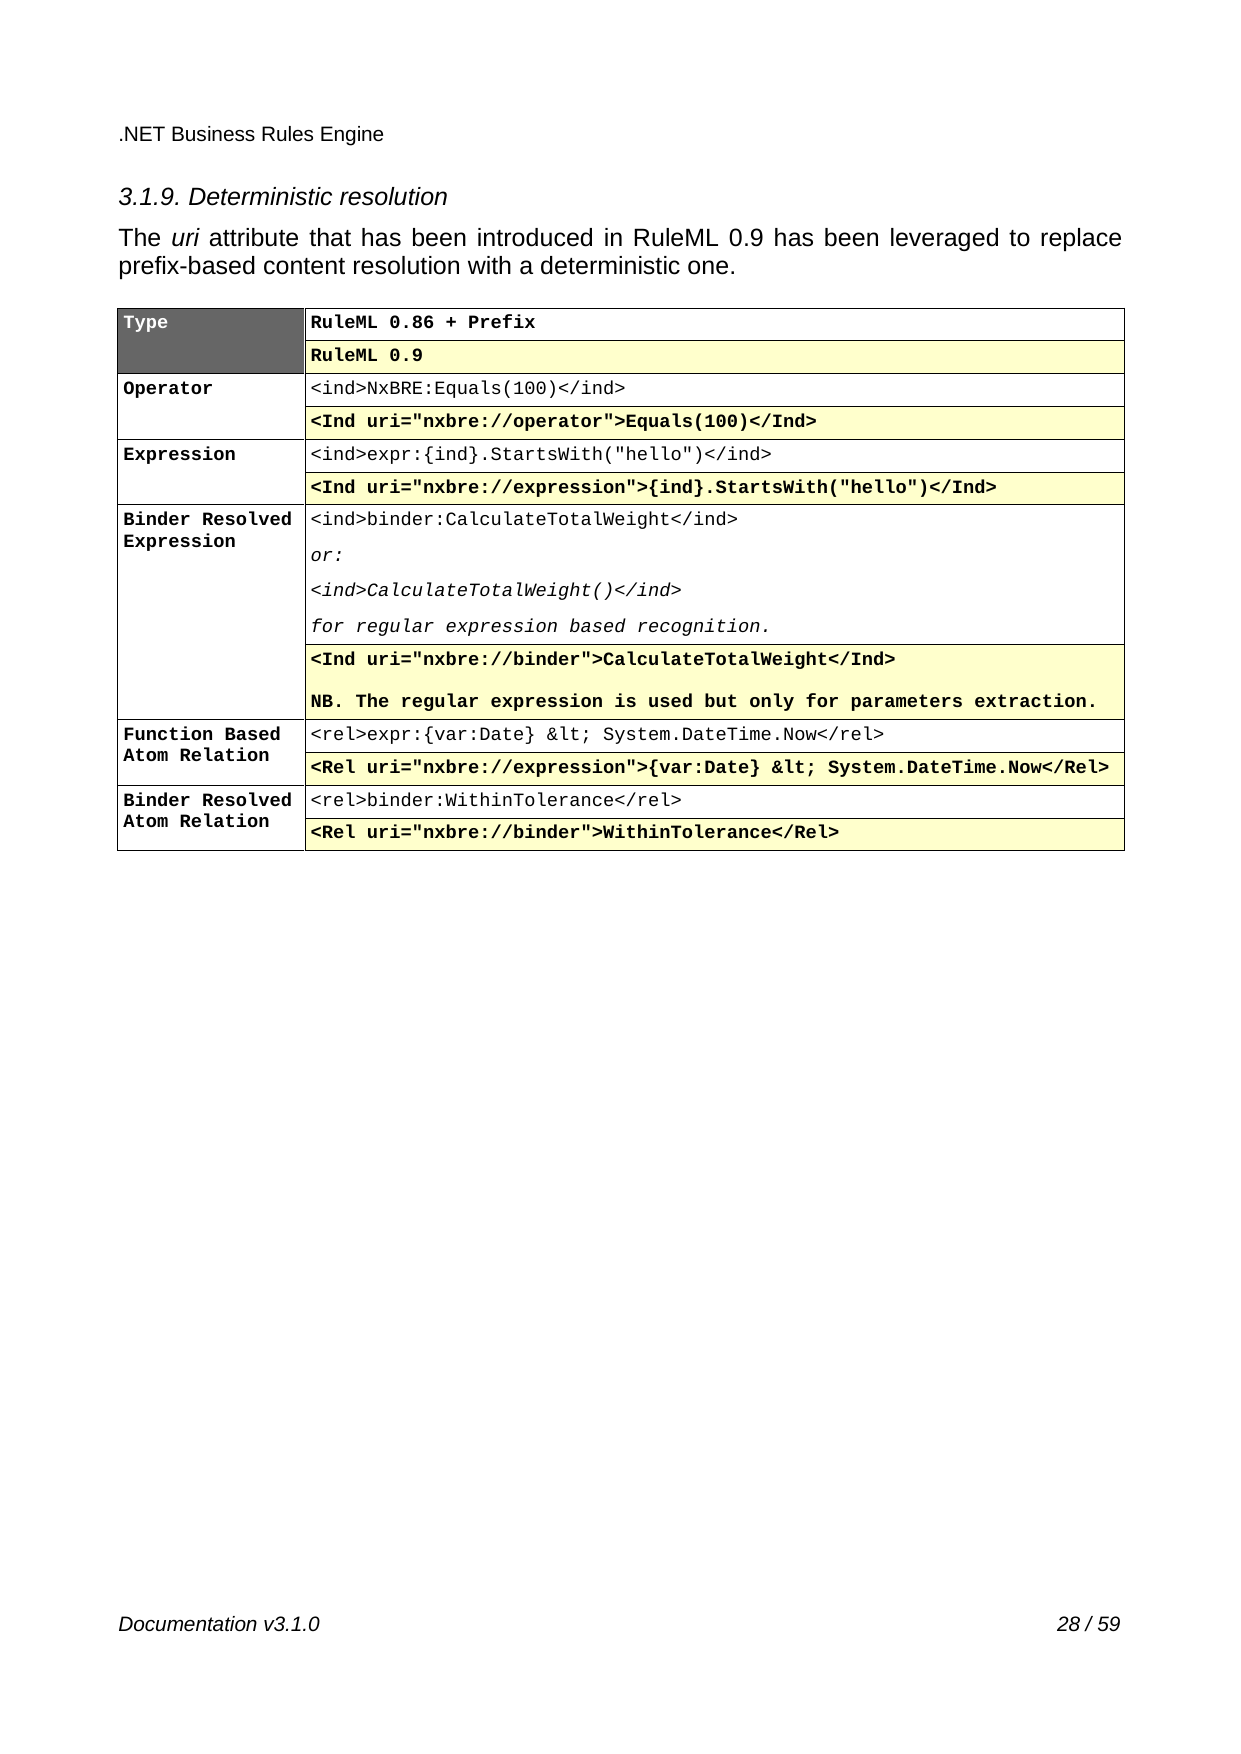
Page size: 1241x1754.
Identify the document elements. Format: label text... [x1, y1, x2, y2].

table_cell <Rel uri="nxbre://expression">{var:Date} &lt; System.DateTime.Now</Rel> [306, 753, 1124, 785]
table_cell Binder Resolved Expression [118, 505, 304, 719]
table_cell RuleML 0.9 [306, 341, 1124, 373]
table_cell Function Based Atom Relation [118, 720, 304, 785]
table_cell Binder Resolved Atom Relation [118, 786, 304, 850]
table_header <ind>binder:CalculateTotalWeight</ind> or: <ind>CalculateTotalWeight()</ind> for regular expression based recognition. [306, 505, 1124, 644]
subtitle Deterministic resolution [118, 183, 1124, 211]
table_header <ind>NxBRE:Equals(100)</ind> [306, 374, 1124, 406]
table_header RuleML 0.86 + Prefix [306, 309, 1124, 340]
table_cell Expression [118, 440, 304, 504]
table_cell <Ind uri="nxbre://operator">Equals(100)</Ind> [306, 407, 1124, 439]
table_header Type [118, 309, 304, 373]
table_cell <Ind uri="nxbre://binder">CalculateTotalWeight</Ind> NB. The regular expression is used but only for parameters extraction. [306, 645, 1124, 719]
table_cell Operator [118, 374, 304, 439]
table_header <ind>expr:{ind}.StartsWith("hello")</ind> [306, 440, 1124, 472]
table_header <rel>binder:WithinTolerance</rel> [306, 786, 1124, 818]
table_header <rel>expr:{var:Date} &lt; System.DateTime.Now</rel> [306, 720, 1124, 752]
text The uri attribute that has been introduced in RuleML 0.9 has been leveraged to replace prefix-based content resolution with a deterministic one. [118, 223, 1124, 279]
table_cell <Rel uri="nxbre://binder">WithinTolerance</Rel> [306, 819, 1124, 850]
table_cell <Ind uri="nxbre://expression">{ind}.StartsWith("hello")</Ind> [306, 473, 1124, 504]
